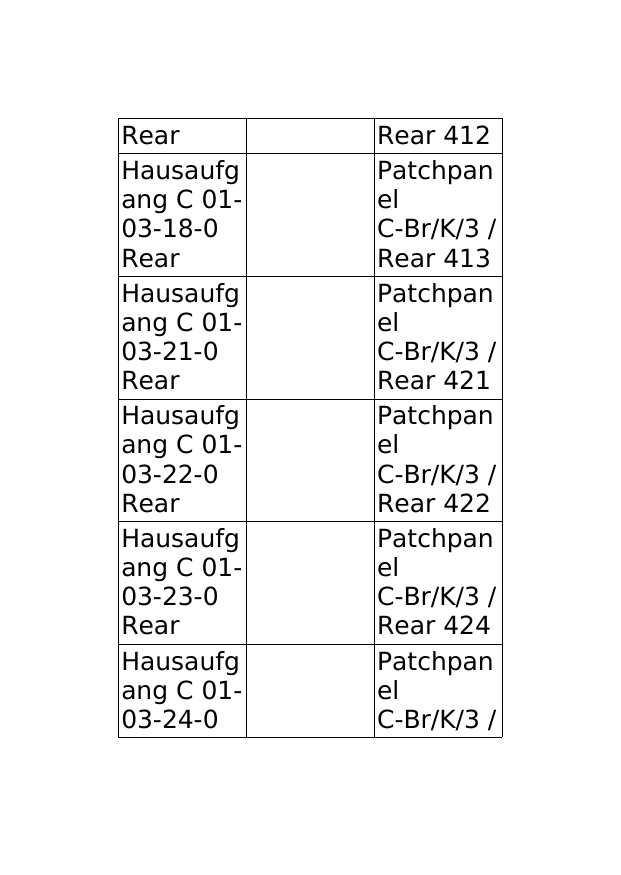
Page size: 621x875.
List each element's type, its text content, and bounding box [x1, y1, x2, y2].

table_cell [247, 154, 374, 276]
table_cell Rear [119, 119, 246, 153]
table_cell [247, 522, 374, 644]
table_cell Patchpanel C-Br/K/3 / Rear 424 [375, 522, 502, 644]
table_cell [247, 277, 374, 398]
table_cell Rear 412 [375, 119, 502, 153]
table_cell Hausaufgang C 01-03-21-0 Rear [119, 277, 246, 398]
table_cell Hausaufgang C 01-03-23-0 Rear [119, 522, 246, 644]
table_cell Hausaufgang C 01-03-24-0 [119, 645, 246, 737]
table_cell [247, 645, 374, 737]
table_cell Hausaufgang C 01-03-22-0 Rear [119, 400, 246, 521]
table_cell [247, 119, 374, 153]
table_cell [247, 400, 374, 521]
table_cell Patchpanel C-Br/K/3 / Rear 421 [375, 277, 502, 398]
table_cell Hausaufgang C 01-03-18-0 Rear [119, 154, 246, 276]
table_cell Patchpanel C-Br/K/3 / [375, 645, 502, 737]
table_cell Patchpanel C-Br/K/3 / Rear 413 [375, 154, 502, 276]
table_cell Patchpanel C-Br/K/3 / Rear 422 [375, 400, 502, 521]
